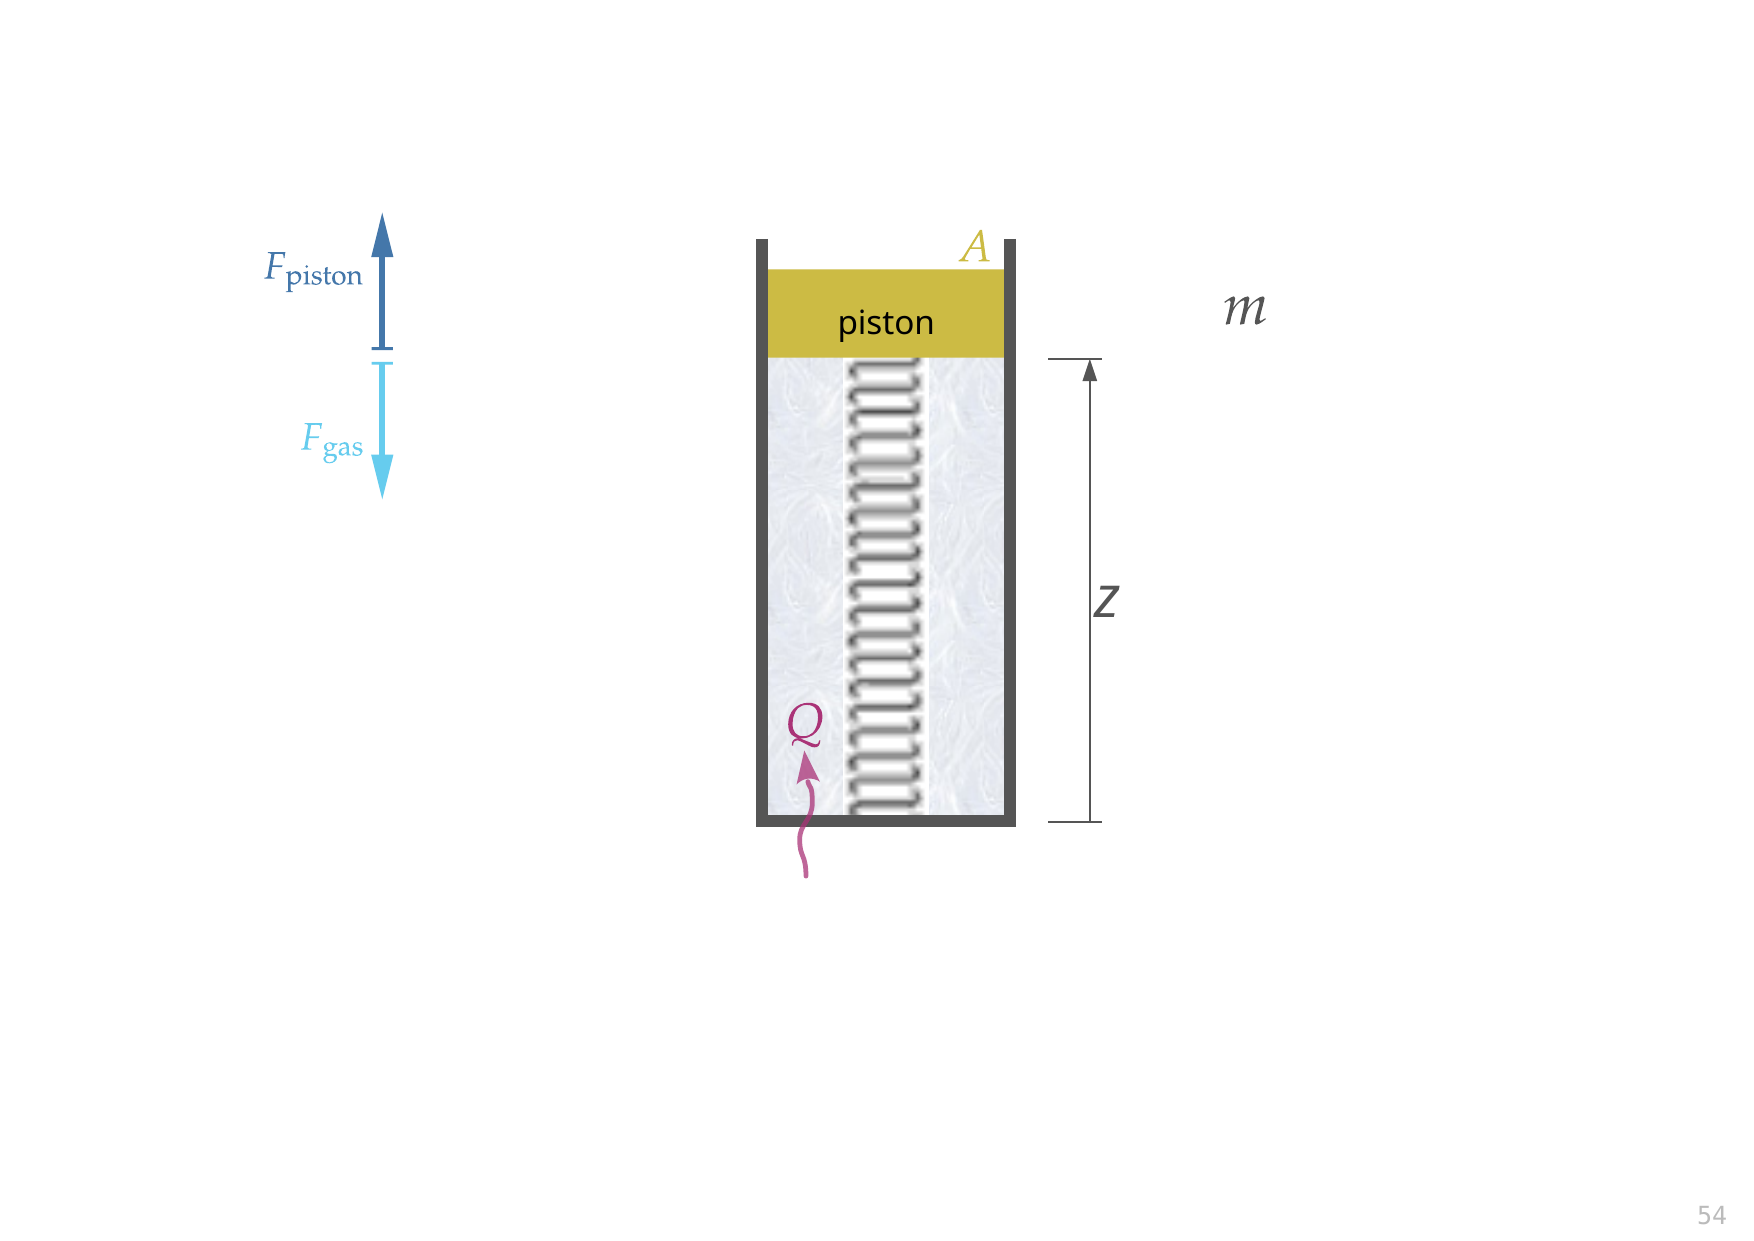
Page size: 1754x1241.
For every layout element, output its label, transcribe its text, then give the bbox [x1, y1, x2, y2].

text_box [301, 423, 323, 450]
text_box z [1091, 548, 1136, 622]
text_box [303, 271, 322, 285]
text_box [338, 442, 351, 456]
text_box [323, 442, 338, 464]
text_box z [1079, 548, 1089, 622]
text_box piston [825, 291, 947, 340]
text_box [1224, 296, 1266, 325]
text_box [322, 266, 363, 285]
text_box [352, 442, 363, 456]
text_box [264, 252, 286, 279]
text_box [958, 229, 990, 262]
text_box [285, 271, 302, 293]
picture [843, 358, 929, 815]
text_box [768, 269, 1004, 815]
